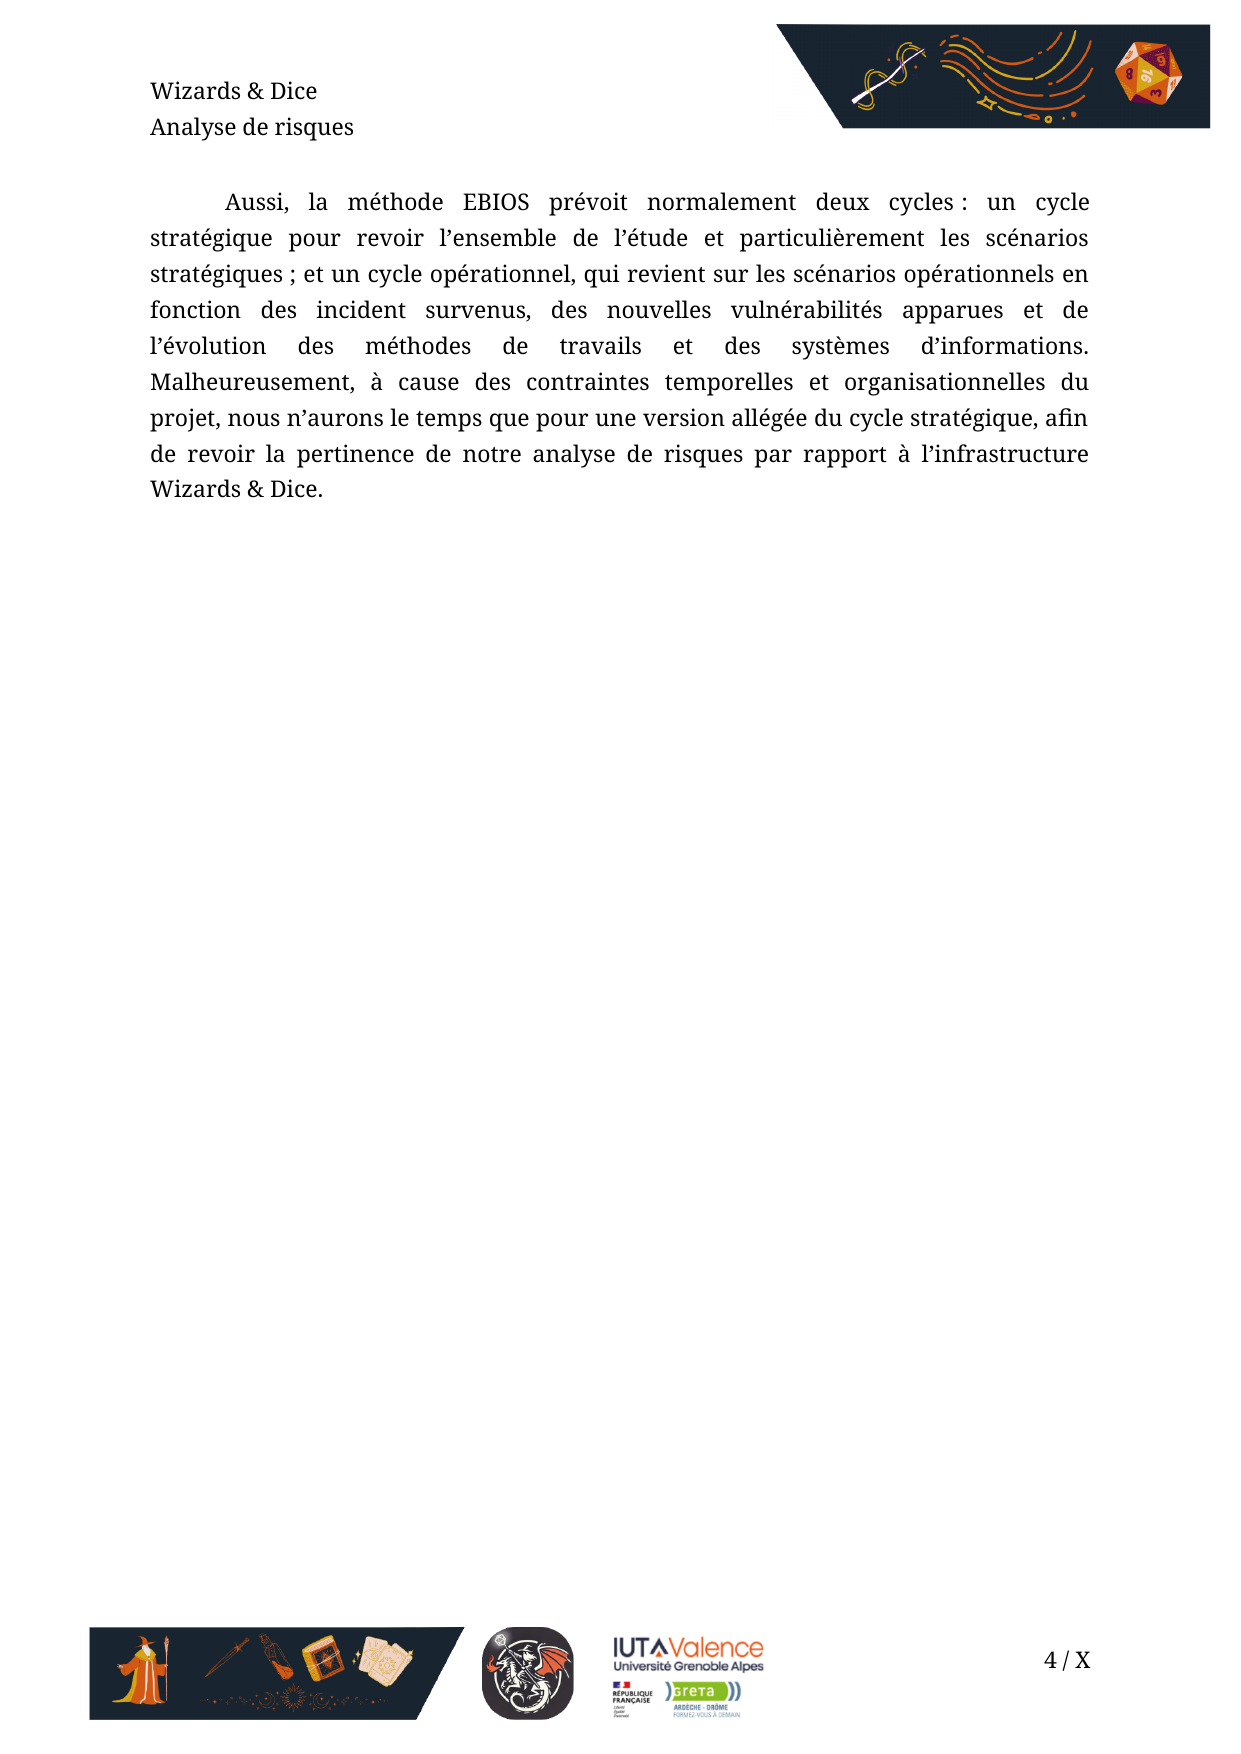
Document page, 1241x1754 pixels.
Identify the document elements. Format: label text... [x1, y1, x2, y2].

picture [81, 1616, 788, 1729]
picture [771, 21, 1218, 131]
text Aussi, la méthode EBIOS prévoit normalement deux cycles : un cycle stratégique pour revoir l’ensemble de l’étude et particulièrement les scénarios stratégiques ; et un cycle opérationnel, qui revient sur les scénarios opérationnels en fonction des incident survenus, des nouvelles vulnérabilités apparues et de l’évolution des méthodes de travails et des systèmes d’informations. Malheureusement, à cause des contraintes temporelles et organisationnelles du projet, nous n’aurons le temps que pour une version allégée du cycle stratégique, afin de revoir la pertinence de notre analyse de risques par rapport à l’infrastructure Wizards & Dice. [150, 186, 1090, 505]
